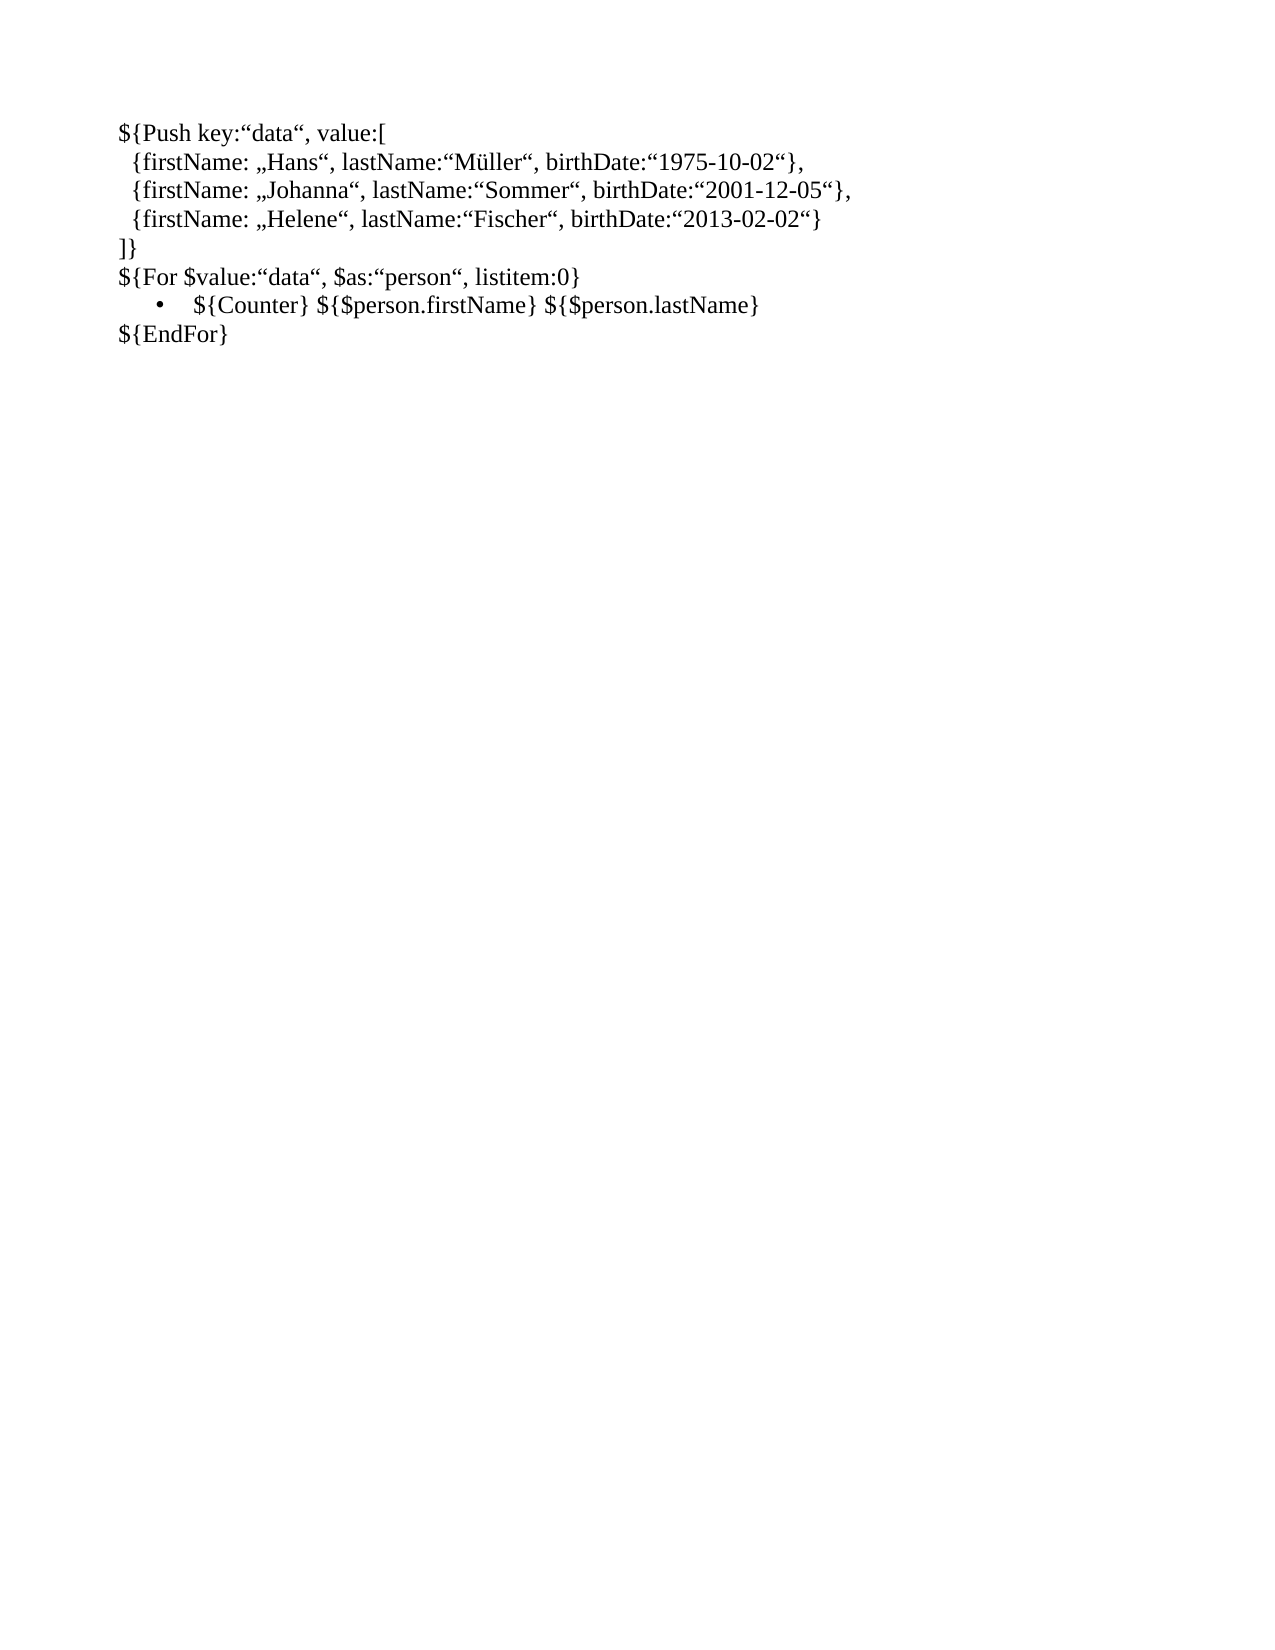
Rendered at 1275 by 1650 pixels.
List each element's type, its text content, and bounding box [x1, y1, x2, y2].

text ${EndFor} [118, 319, 1157, 348]
list ${Counter} ${$person.firstName} ${$person.lastName} [156, 291, 1157, 319]
text ${Push key:“data“, value:[ {firstName: „Hans“, lastName:“Müller“, birthDate:“1975-10-02“}, {firstName: „Johanna“, lastName:“Sommer“, birthDate:“2001-12-05“}, {firstName: „Helene“, lastName:“Fischer“, birthDate:“2013-02-02“} ]} [118, 118, 1157, 262]
text ${For $value:“data“, $as:“person“, listitem:0} [118, 262, 1157, 291]
